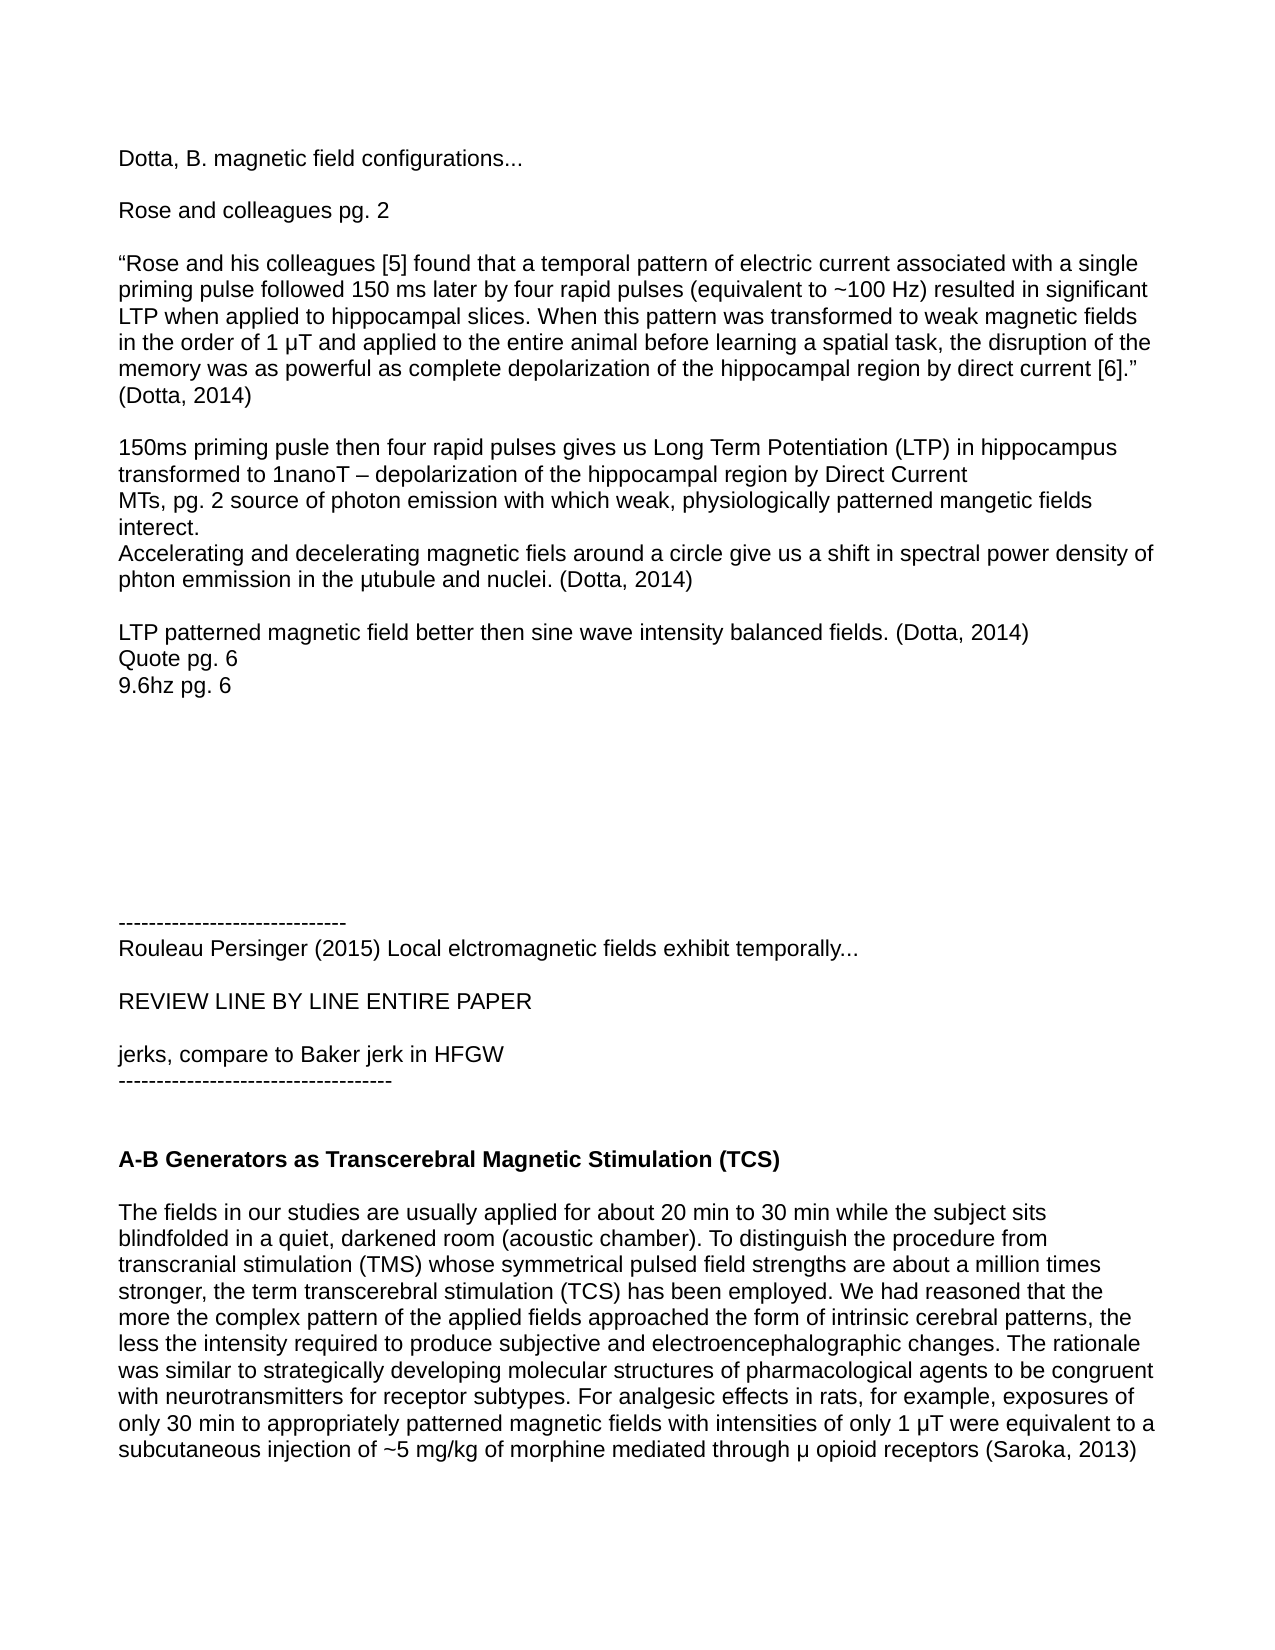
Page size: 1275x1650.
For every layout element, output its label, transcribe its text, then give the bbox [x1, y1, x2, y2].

text 150ms priming pusle then four rapid pulses gives us Long Term Potentiation (LTP) in hippocampus [118, 434, 1157, 461]
text Quote pg. 6 [118, 645, 1157, 672]
text Dotta, B. magnetic field configurations... [118, 144, 1157, 171]
text REVIEW LINE BY LINE ENTIRE PAPER [118, 988, 1157, 1014]
text “Rose and his colleagues [5] found that a temporal pattern of electric current associated with a single priming pulse followed 150 ms later by four rapid pulses (equivalent to ~100 Hz) resulted in significant LTP when applied to hippocampal slices. When this pattern was transformed to weak magnetic fields in the order of 1 μT and applied to the entire animal before learning a spatial task, the disruption of the memory was as powerful as complete depolarization of the hippocampal region by direct current [6].” (Dotta, 2014) [118, 250, 1157, 408]
text transformed to 1nanoT – depolarization of the hippocampal region by Direct Current [118, 461, 1157, 487]
text ------------------------------ [118, 909, 1157, 935]
text 9.6hz pg. 6 [118, 672, 1157, 698]
text Accelerating and decelerating magnetic fiels around a circle give us a shift in spectral power density of phton emmission in the μtubule and nuclei. (Dotta, 2014) [118, 540, 1157, 592]
text ------------------------------------ [118, 1067, 1157, 1093]
text LTP patterned magnetic field better then sine wave intensity balanced fields. (Dotta, 2014) [118, 619, 1157, 645]
text Rose and colleagues pg. 2 [118, 197, 1157, 223]
text The fields in our studies are usually applied for about 20 min to 30 min while the subject sits blindfolded in a quiet, darkened room (acoustic chamber). To distinguish the procedure from transcranial stimulation (TMS) whose symmetrical pulsed field strengths are about a million times stronger, the term transcerebral stimulation (TCS) has been employed. We had reasoned that the more the complex pattern of the applied fields approached the form of intrinsic cerebral patterns, the less the intensity required to produce subjective and electroencephalographic changes. The rationale was similar to strategically developing molecular structures of pharmacological agents to be congruent with neurotransmitters for receptor subtypes. For analgesic effects in rats, for example, exposures of only 30 min to appropriately patterned magnetic fields with intensities of only 1 μT were equivalent to a subcutaneous injection of ~5 mg/kg of morphine mediated through μ opioid receptors (Saroka, 2013) [118, 1199, 1157, 1462]
text MTs, pg. 2 source of photon emission with which weak, physiologically patterned mangetic fields interect. [118, 487, 1157, 540]
text Rouleau Persinger (2015) Local elctromagnetic fields exhibit temporally... [118, 935, 1157, 961]
text A-B Generators as Transcerebral Magnetic Stimulation (TCS) [118, 1146, 1157, 1172]
text jerks, compare to Baker jerk in HFGW [118, 1041, 1157, 1067]
